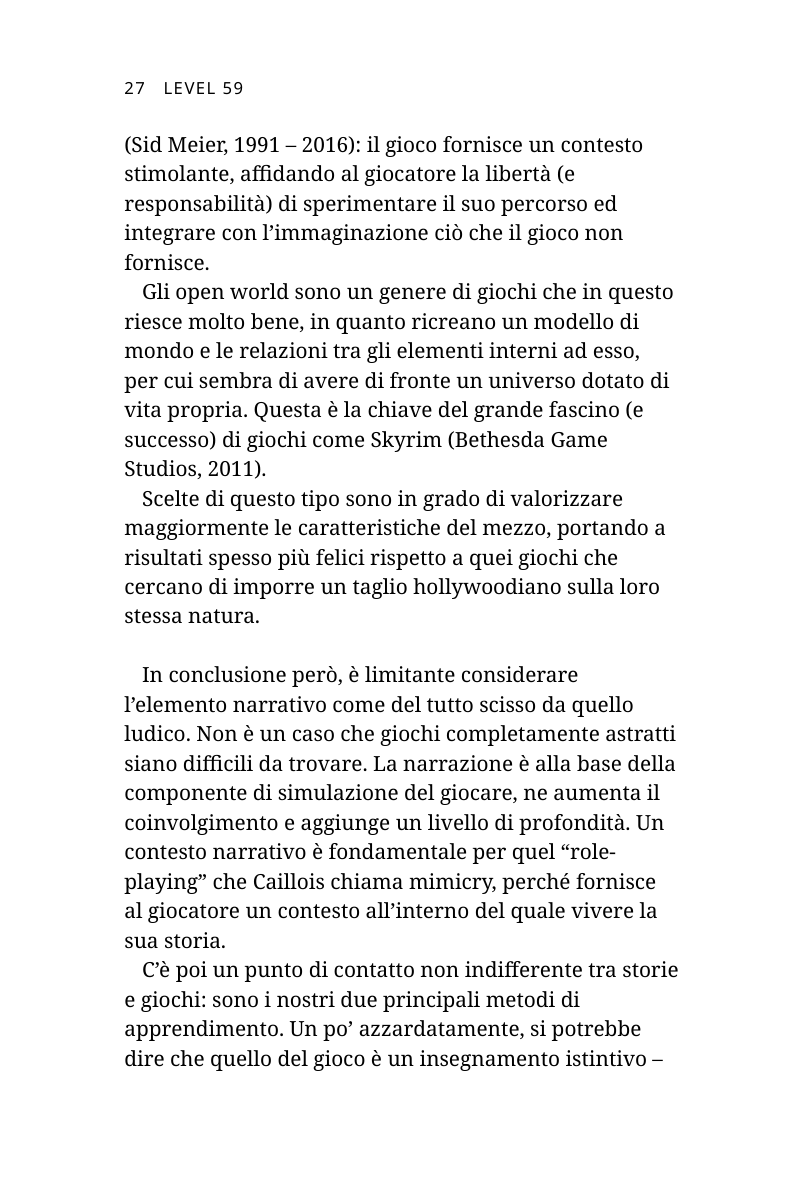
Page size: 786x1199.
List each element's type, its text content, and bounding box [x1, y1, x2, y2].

text Scelte di questo tipo sono in grado di valorizzare maggiormente le caratteristiche del mezzo, portando a risultati spesso più felici rispetto a quei giochi che cercano di imporre un taglio hollywoodiano sulla loro stessa natura. [124, 483, 679, 630]
text C’è poi un punto di contatto non indifferente tra storie e giochi: sono i nostri due principali metodi di apprendimento. Un po’ azzardatamente, si potrebbe dire che quello del gioco è un insegnamento istintivo – [124, 954, 679, 1072]
text In conclusione però, è limitante considerare l’elemento narrativo come del tutto scisso da quello ludico. Non è un caso che giochi completamente astratti siano difficili da trovare. La narrazione è alla base della componente di simulazione del giocare, ne aumenta il coinvolgimento e aggiunge un livello di profondità. Un contesto narrativo è fondamentale per quel “role-playing” che Caillois chiama mimicry, perché fornisce al giocatore un contesto all’interno del quale vivere la sua storia. [124, 659, 679, 954]
text Gli open world sono un genere di giochi che in questo riesce molto bene, in quanto ricreano un modello di mondo e le relazioni tra gli elementi interni ad esso, per cui sembra di avere di fronte un universo dotato di vita propria. Questa è la chiave del grande fascino (e successo) di giochi come Skyrim (Bethesda Game Studios, 2011). [124, 276, 679, 483]
text (Sid Meier, 1991 – 2016): il gioco fornisce un contesto stimolante, affidando al giocatore la libertà (e responsabilità) di sperimentare il suo percorso ed integrare con l’immaginazione ciò che il gioco non fornisce. [124, 129, 679, 276]
